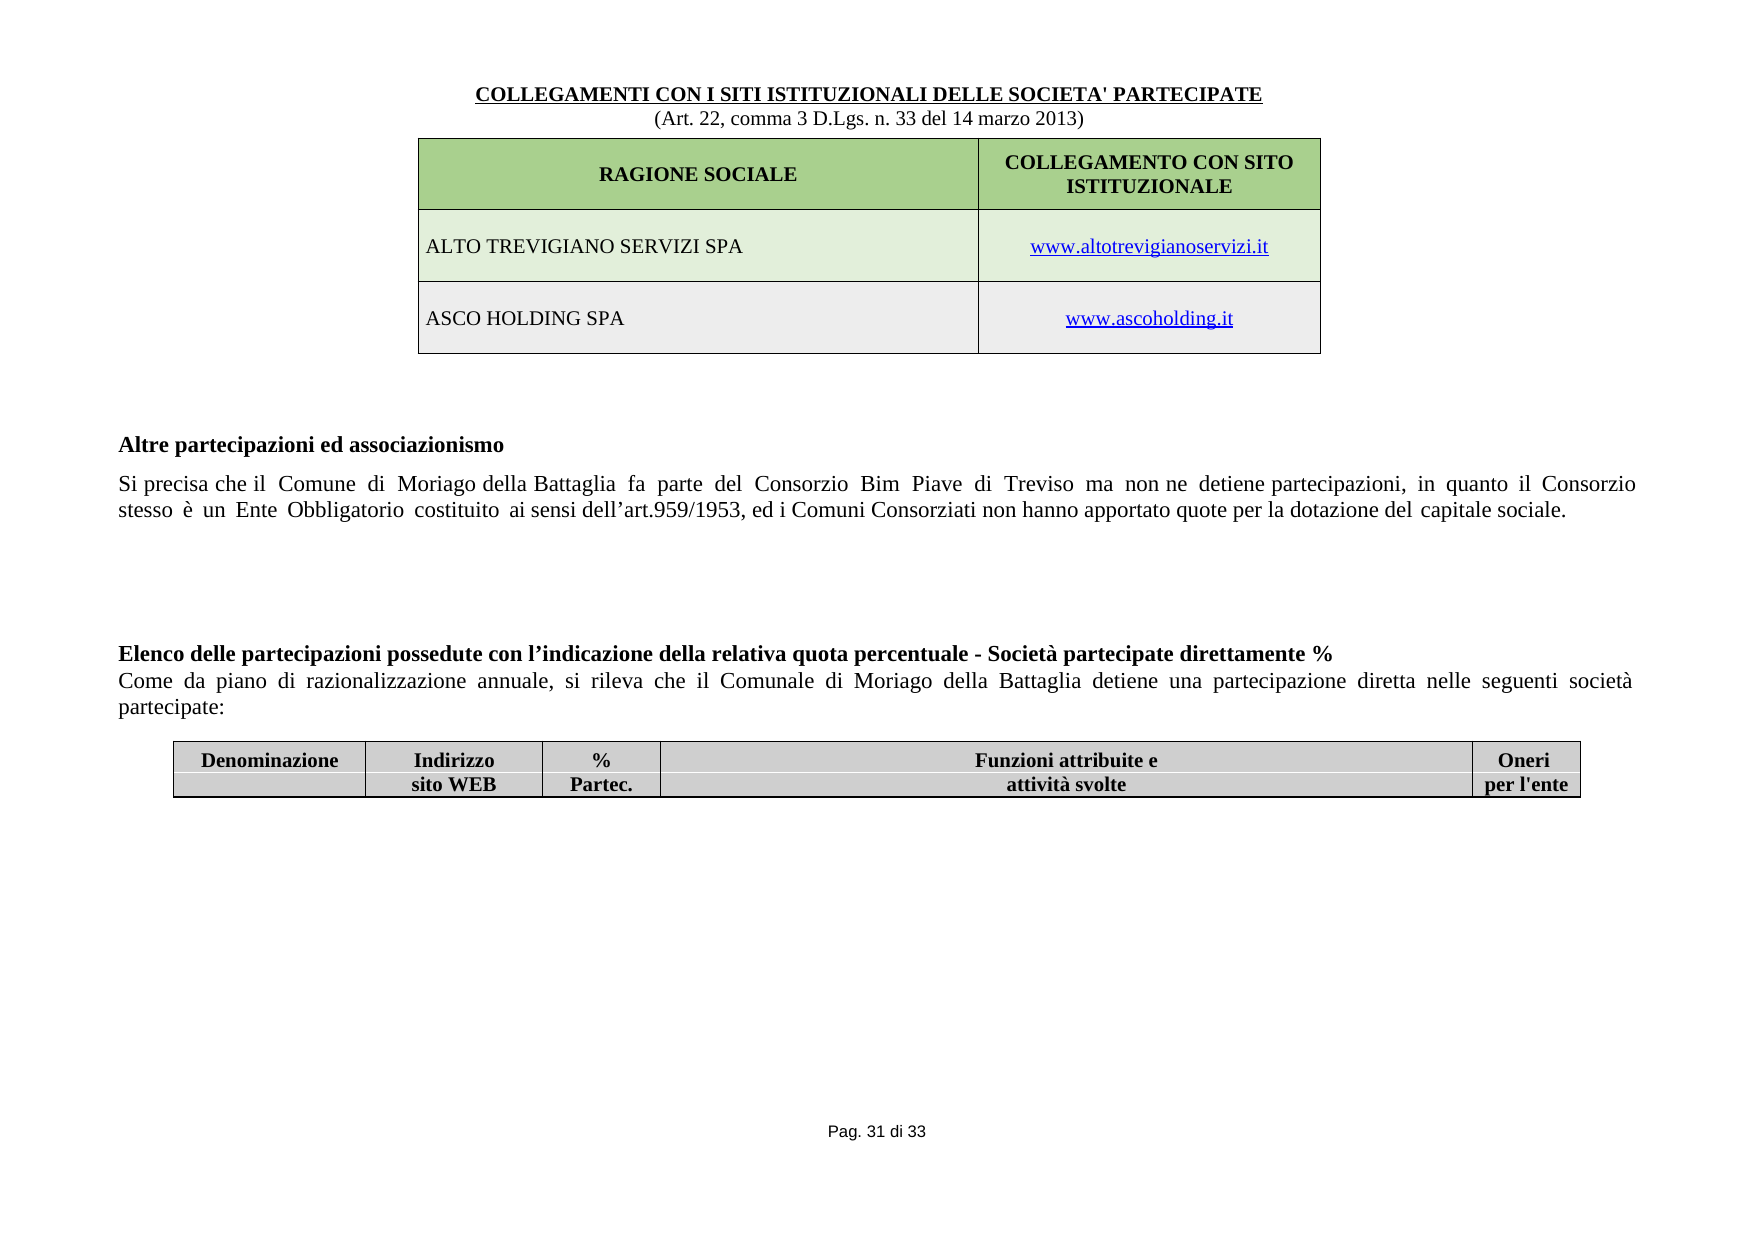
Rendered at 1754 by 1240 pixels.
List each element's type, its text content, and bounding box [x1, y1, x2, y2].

table_cell per l'ente [1473, 773, 1580, 796]
text Elenco delle partecipazioni possedute con l’indicazione della relativa quota percentuale - Società partecipate direttamente % [118, 640, 1636, 667]
text Altre partecipazioni ed associazionismo [118, 431, 1636, 457]
text Come da piano di razionalizzazione annuale, si rileva che il Comunale di Moriago della Battaglia detiene una partecipazione diretta nelle seguenti società partecipate: [118, 667, 1636, 719]
table_header Denominazione [174, 742, 365, 772]
table_header Indirizzo [366, 742, 542, 772]
table_cell ALTO TREVIGIANO SERVIZI SPA [419, 210, 978, 281]
table_cell www.ascoholding.it [979, 282, 1320, 353]
table_cell www.altotrevigianoservizi.it [979, 210, 1320, 281]
table_cell RAGIONE SOCIALE [419, 139, 978, 209]
table_header Oneri [1473, 742, 1580, 772]
table_cell Partec. [543, 773, 660, 796]
table_cell COLLEGAMENTO CON SITO ISTITUZIONALE [979, 139, 1320, 209]
text Si precisa che il Comune di Moriago della Battaglia fa parte del Consorzio Bim Piave di Treviso ma non ne detiene partecipazioni, in quanto il Consorzio stesso è un Ente Obbligatorio costituito ai sensi dell’art.959/1953, ed i Comuni Consorziati non hanno apportato quote per la dotazione del capitale sociale. [118, 470, 1636, 522]
table_header COLLEGAMENTI CON I SITI ISTITUZIONALI DELLE SOCIETA' PARTECIPATE (Art. 22, comma 3 D.Lgs. n. 33 del 14 marzo 2013) [418, 75, 1320, 137]
table_header Funzioni attribuite e [661, 742, 1472, 772]
table_cell attività svolte [661, 773, 1472, 796]
table_cell [174, 773, 365, 796]
table_header % [543, 742, 660, 772]
table_cell ASCO HOLDING SPA [419, 282, 978, 353]
table_cell sito WEB [366, 773, 542, 796]
